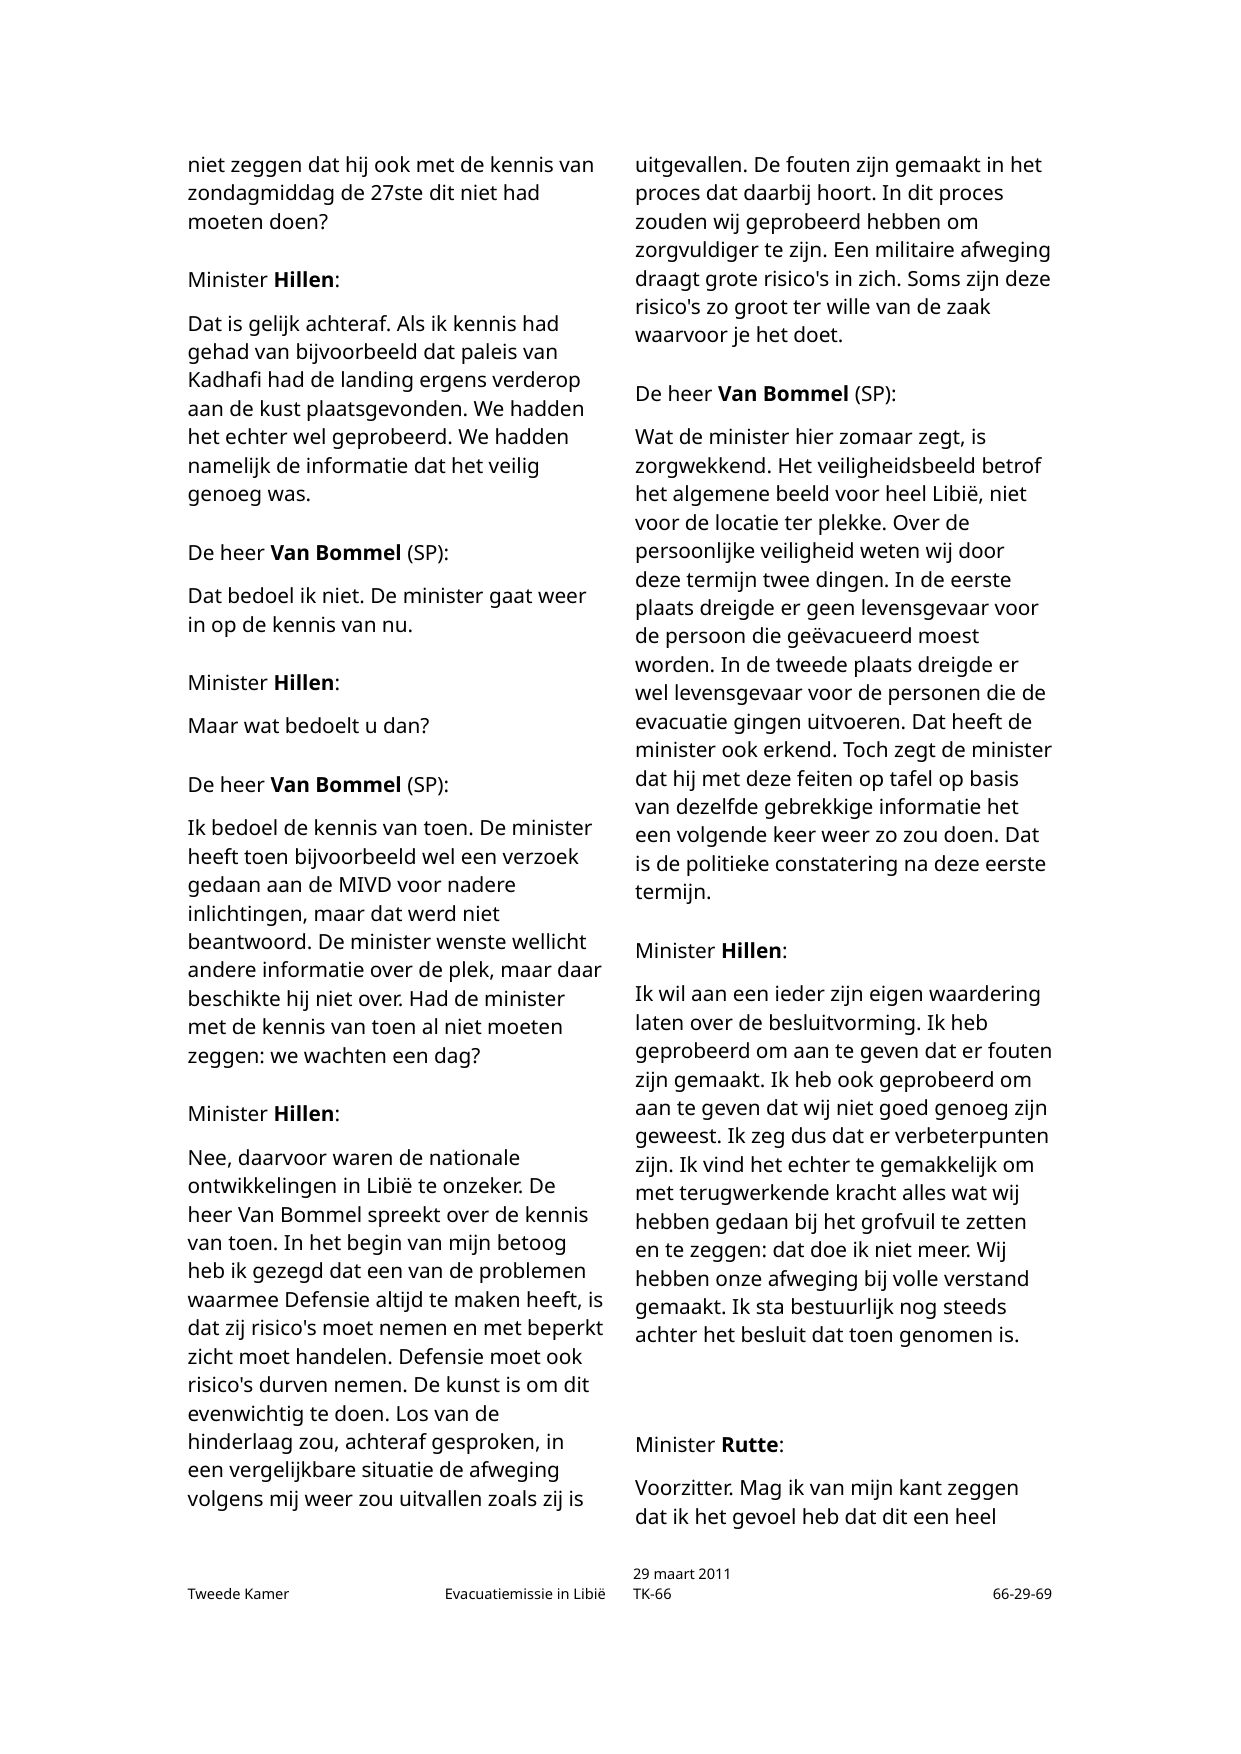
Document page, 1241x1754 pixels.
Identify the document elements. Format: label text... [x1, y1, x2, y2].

text Voorzitter. Mag ik van mijn kant zeggen dat ik het gevoel heb dat dit een heel [635, 1473, 1053, 1530]
text Minister Hillen: [635, 936, 1053, 964]
text De heer Van Bommel (SP): [187, 538, 605, 566]
text Dat is gelijk achteraf. Als ik kennis had gehad van bijvoorbeeld dat paleis van Kadhafi had de landing ergens verderop aan de kust plaatsgevonden. We hadden het echter wel geprobeerd. We hadden namelijk de informatie dat het veilig genoeg was. [187, 309, 605, 508]
text De heer Van Bommel (SP): [187, 770, 605, 798]
text Dat bedoel ik niet. De minister gaat weer in op de kennis van nu. [187, 581, 605, 638]
text uitgevallen. De fouten zijn gemaakt in het proces dat daarbij hoort. In dit proces zouden wij geprobeerd hebben om zorgvuldiger te zijn. Een militaire afweging draagt grote risico's in zich. Soms zijn deze risico's zo groot ter wille van de zaak waarvoor je het doet. [635, 150, 1053, 349]
text Wat de minister hier zomaar zegt, is zorgwekkend. Het veiligheidsbeeld betrof het algemene beeld voor heel Libië, niet voor de locatie ter plekke. Over de persoonlijke veiligheid weten wij door deze termijn twee dingen. In de eerste plaats dreigde er geen levensgevaar voor de persoon die geëvacueerd moest worden. In de tweede plaats dreigde er wel levensgevaar voor de personen die de evacuatie gingen uitvoeren. Dat heeft de minister ook erkend. Toch zegt de minister dat hij met deze feiten op tafel op basis van dezelfde gebrekkige informatie het een volgende keer weer zo zou doen. Dat is de politieke constatering na deze eerste termijn. [635, 422, 1053, 906]
text Minister Hillen: [187, 265, 605, 294]
text Minister Hillen: [187, 668, 605, 697]
text Minister Rutte: [635, 1430, 1053, 1458]
text Ik wil aan een ieder zijn eigen waardering laten over de besluitvorming. Ik heb geprobeerd om aan te geven dat er fouten zijn gemaakt. Ik heb ook geprobeerd om aan te geven dat wij niet goed genoeg zijn geweest. Ik zeg dus dat er verbeterpunten zijn. Ik vind het echter te gemakkelijk om met terugwerkende kracht alles wat wij hebben gedaan bij het grofvuil te zetten en te zeggen: dat doe ik niet meer. Wij hebben onze afweging bij volle verstand gemaakt. Ik sta bestuurlijk nog steeds achter het besluit dat toen genomen is. [635, 979, 1053, 1349]
text Minister Hillen: [187, 1099, 605, 1128]
text De heer Van Bommel (SP): [635, 379, 1053, 407]
text niet zeggen dat hij ook met de kennis van zondagmiddag de 27ste dit niet had moeten doen? [187, 150, 605, 235]
text Ik bedoel de kennis van toen. De minister heeft toen bijvoorbeeld wel een verzoek gedaan aan de MIVD voor nadere inlichtingen, maar dat werd niet beantwoord. De minister wenste wellicht andere informatie over de plek, maar daar beschikte hij niet over. Had de minister met de kennis van toen al niet moeten zeggen: we wachten een dag? [187, 813, 605, 1069]
text  [635, 1379, 1053, 1407]
text Nee, daarvoor waren de nationale ontwikkelingen in Libië te onzeker. De heer Van Bommel spreekt over de kennis van toen. In het begin van mijn betoog heb ik gezegd dat een van de problemen waarmee Defensie altijd te maken heeft, is dat zij risico's moet nemen en met beperkt zicht moet handelen. Defensie moet ook risico's durven nemen. De kunst is om dit evenwichtig te doen. Los van de hinderlaag zou, achteraf gesproken, in een vergelijkbare situatie de afweging volgens mij weer zou uitvallen zoals zij is [187, 1143, 605, 1512]
text Maar wat bedoelt u dan? [187, 712, 605, 740]
